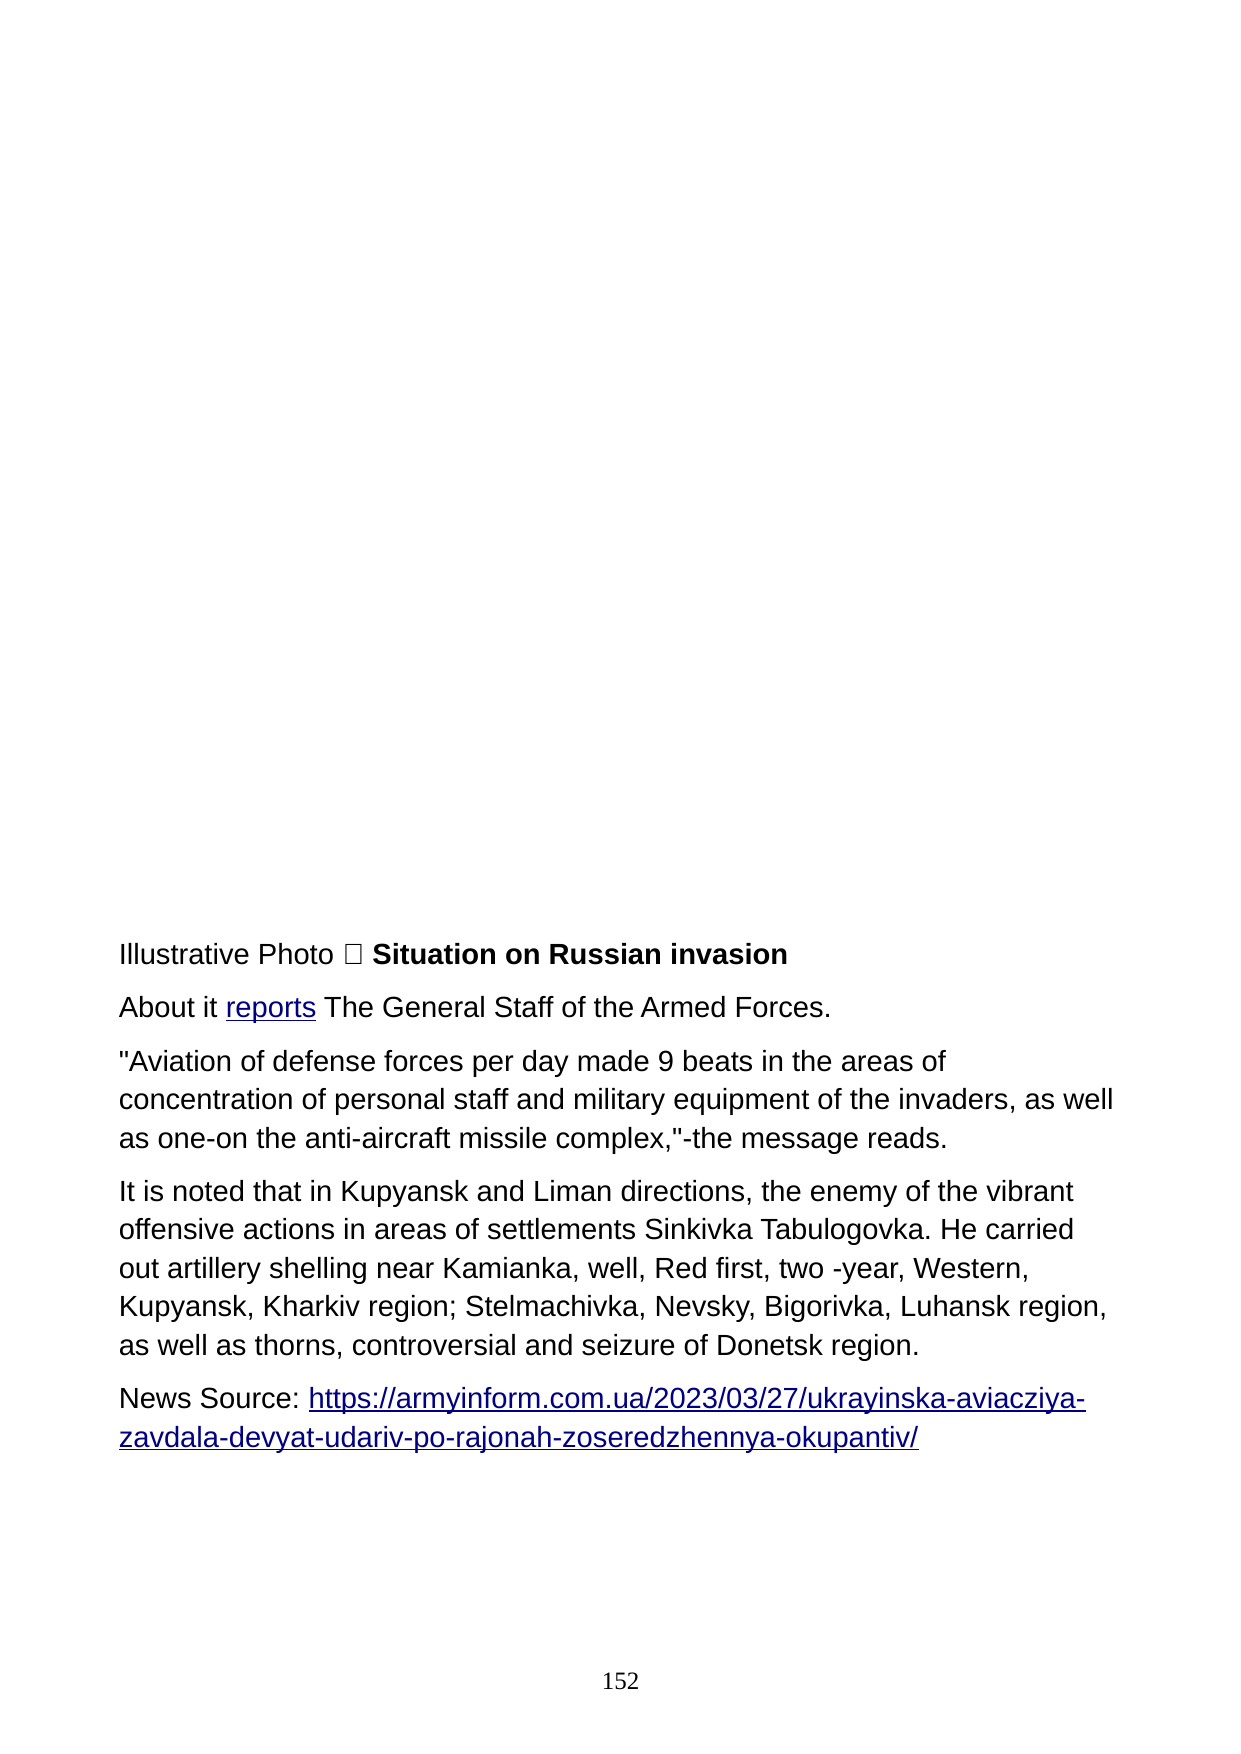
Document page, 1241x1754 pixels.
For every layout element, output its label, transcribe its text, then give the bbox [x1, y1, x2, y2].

text News Source: https://armyinform.com.ua/2023/03/27/ukrayinska-aviacziya-zavdala-devyat-udariv-po-rajonah-zoseredzhennya-okupantiv/ [118, 1381, 1122, 1453]
text It is noted that in Kupyansk and Liman directions, the enemy of the vibrant offensive actions in areas of settlements Sinkivka Tabulogovka. He carried out artillery shelling near Kamianka, well, Red first, two -year, Western, Kupyansk, Kharkiv region; Stelmachivka, Nevsky, Bigorivka, Luhansk region, as well as thorns, controversial and seizure of Donetsk region. [118, 1174, 1122, 1362]
text "Aviation of defense forces per day made 9 beats in the areas of concentration of personal staff and military equipment of the invaders, as well as one-on the anti-aircraft missile complex,"-the message reads. [118, 1044, 1122, 1154]
text Illustrative Photo 🔥 Situation on Russian invasion [118, 118, 1122, 971]
text About it reports The General Staff of the Armed Forces. [118, 991, 1122, 1024]
